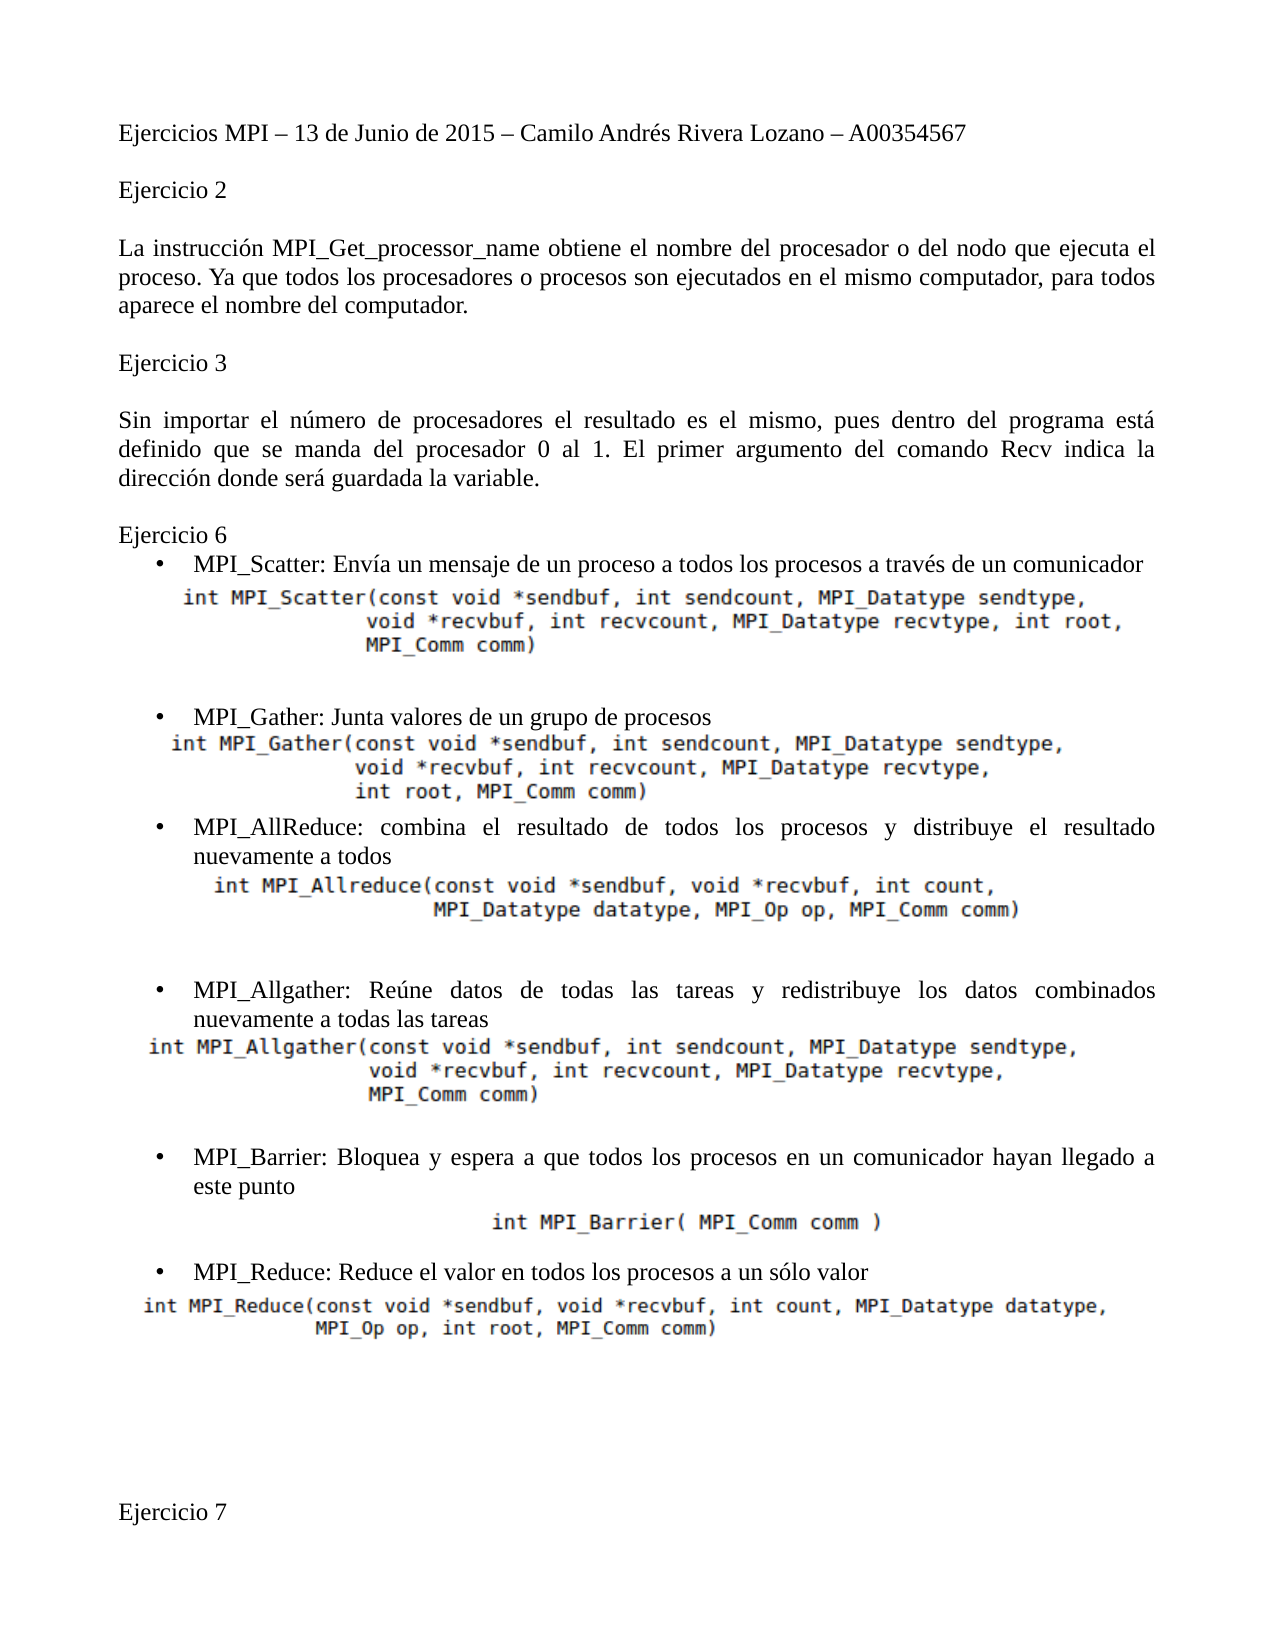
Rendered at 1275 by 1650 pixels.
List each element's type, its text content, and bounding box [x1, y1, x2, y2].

list MPI_Reduce: Reduce el valor en todos los procesos a un sólo valor [156, 1257, 1157, 1286]
picture [161, 731, 1114, 813]
picture [487, 1200, 906, 1252]
text Ejercicio 7 [118, 1497, 1157, 1526]
text Sin importar el número de procesadores el resultado es el mismo, pues dentro del programa está definido que se manda del procesador 0 al 1. El primer argumento del comando Recv indica la dirección donde será guardada la variable. [118, 406, 1157, 492]
text Ejercicio 3 [118, 348, 1157, 377]
picture [140, 1032, 1136, 1114]
picture [175, 578, 1172, 674]
text Ejercicios MPI – 13 de Junio de 2015 – Camilo Andrés Rivera Lozano – A00354567 [118, 118, 1157, 147]
list MPI_Barrier: Bloquea y espera a que todos los procesos en un comunicador hayan llegado a este punto [156, 1142, 1157, 1200]
picture [209, 869, 1066, 947]
text La instrucción MPI_Get_processor_name obtiene el nombre del procesador o del nodo que ejecuta el proceso. Ya que todos los procesadores o procesos son ejecutados en el mismo computador, para todos aparece el nombre del computador. [118, 233, 1157, 319]
list MPI_Gather: Junta valores de un grupo de procesos [156, 702, 1157, 731]
picture [136, 1286, 1139, 1354]
list MPI_Allgather: Reúne datos de todas las tareas y redistribuye los datos combinados nuevamente a todas las tareas [156, 975, 1157, 1032]
text Ejercicio 2 [118, 176, 1157, 204]
list MPI_Scatter: Envía un mensaje de un proceso a todos los procesos a través de un comunicador [156, 549, 1157, 578]
text Ejercicio 6 [118, 521, 1157, 549]
list MPI_AllReduce: combina el resultado de todos los procesos y distribuye el resultado nuevamente a todos [156, 813, 1157, 870]
